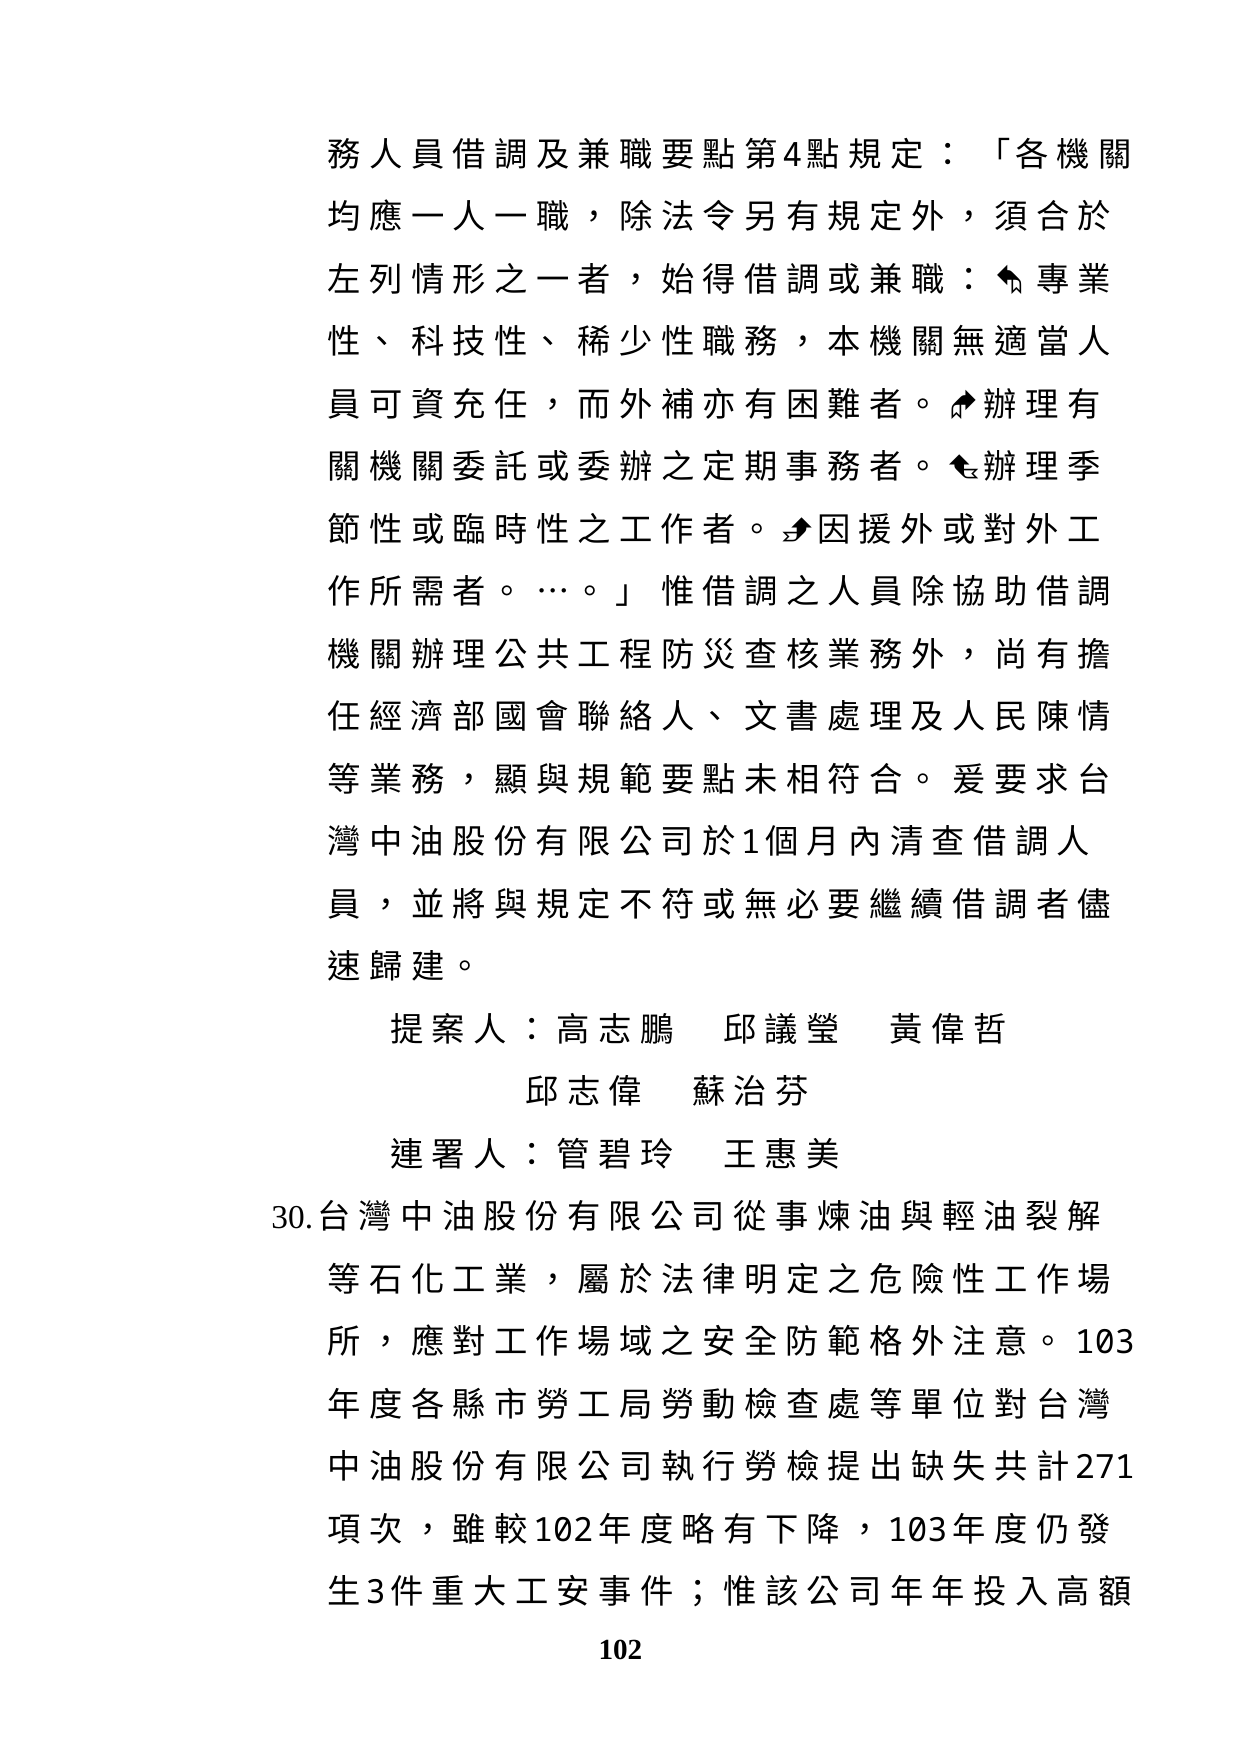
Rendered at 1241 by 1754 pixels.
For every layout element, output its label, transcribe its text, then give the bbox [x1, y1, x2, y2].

list 台灣中油股份有限公司從事煉油與輕油裂解等石化工業，屬於法律明定之危險性工作場所，應對工作場域之安全防範格外注意。103年度各縣市勞工局勞動檢查處等單位對台灣中油股份有限公司執行勞檢提出缺失共計271項次，雖較102年度略有下降，103年度仍發生3件重大工安事件；惟該公司年年投入高額 [270, 1173, 1136, 1610]
list 務人員借調及兼職要點第4點規定：「各機關均應一人一職，除法令另有規定外，須合於左列情形之一者，始得借調或兼職：專業性、科技性、稀少性職務，本機關無適當人員可資充任，而外補亦有困難者。辦理有關機關委託或委辦之定期事務者。辦理季節性或臨時性之工作者。因援外或對外工作所需者。…。」惟借調之人員除協助借調機關辦理公共工程防災查核業務外，尚有擔任經濟部國會聯絡人、文書處理及人民陳情等業務，顯與規範要點未相符合。爰要求台灣中油股份有限公司於1個月內清查借調人員，並將與規定不符或無必要繼續借調者儘速歸建。 [270, 110, 1136, 985]
text 連署人：管碧玲 王惠美 [381, 1110, 1032, 1173]
text 提案人：高志鵬 邱議瑩 黃偉哲 邱志偉 蘇治芬 [381, 985, 1032, 1110]
